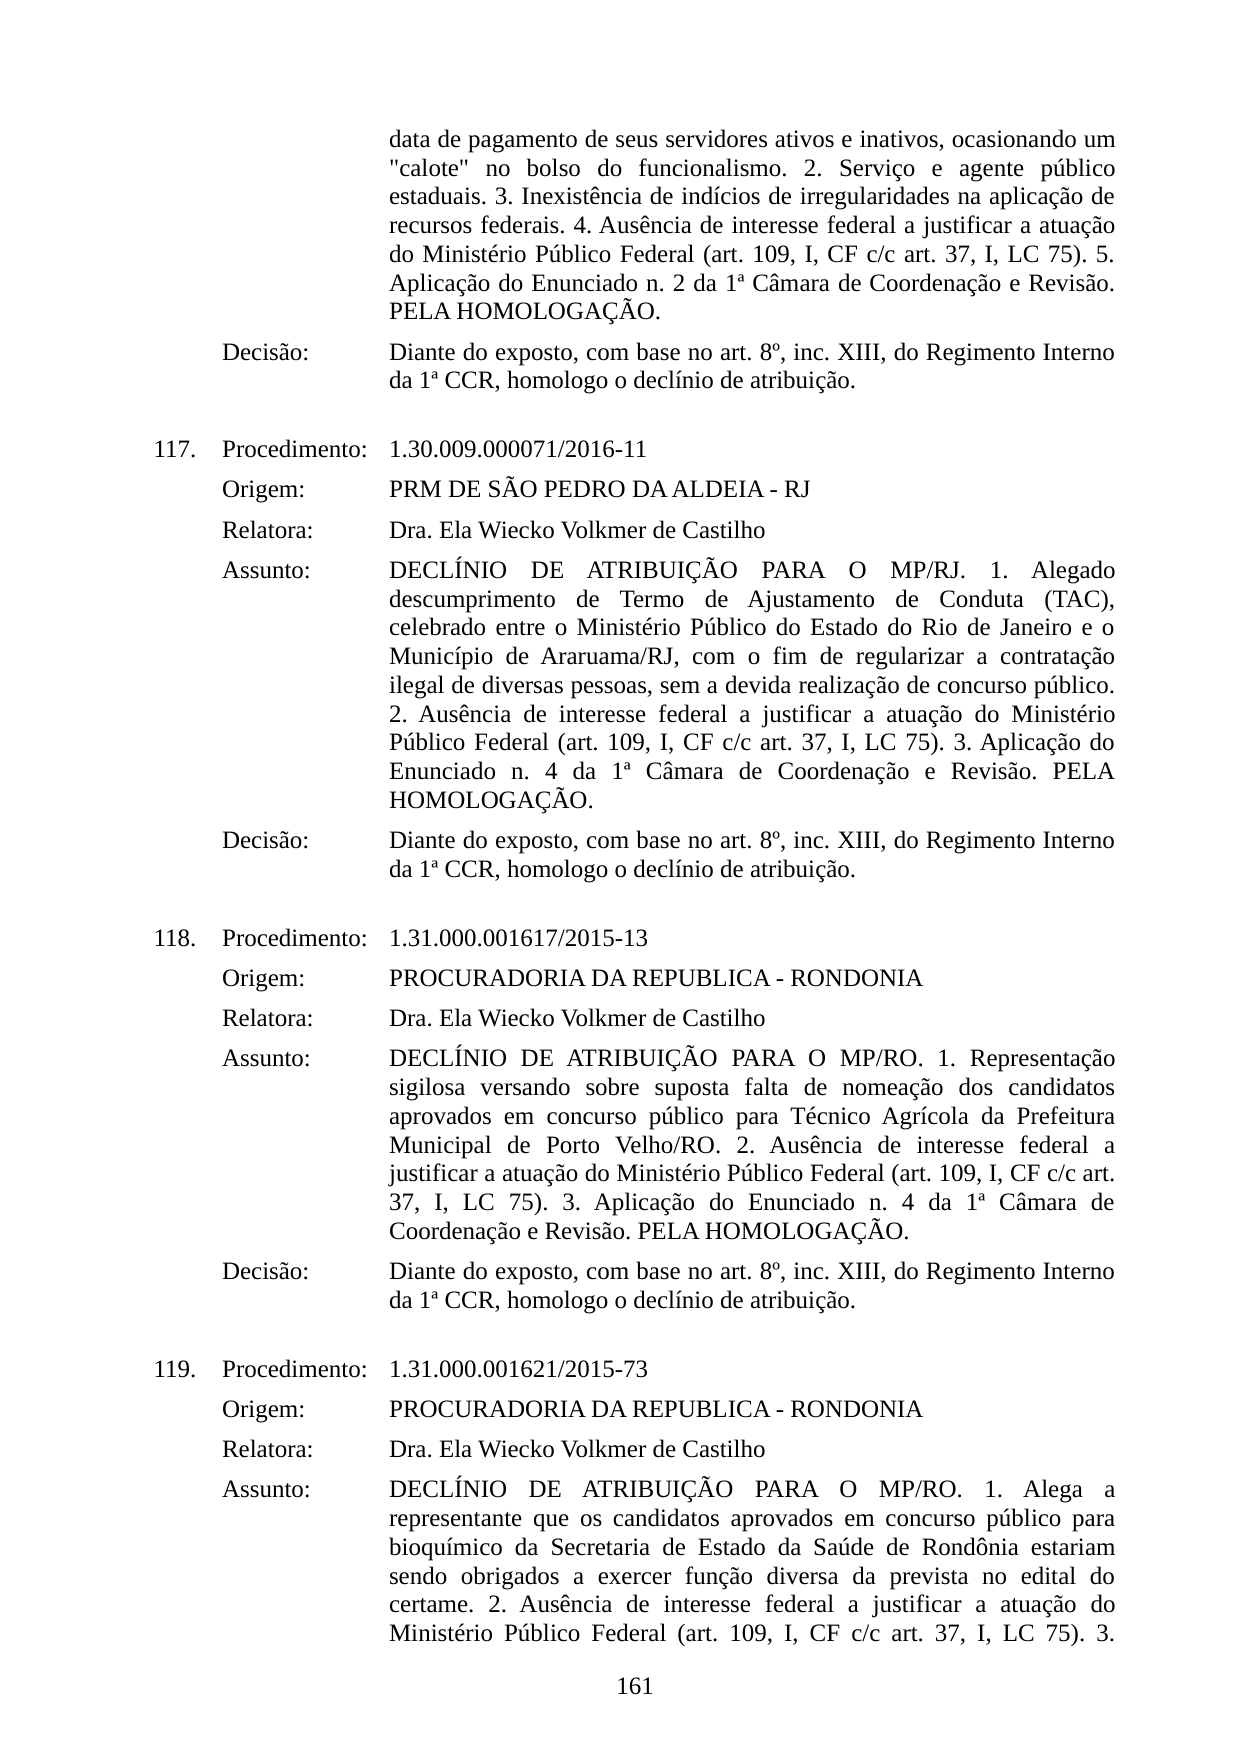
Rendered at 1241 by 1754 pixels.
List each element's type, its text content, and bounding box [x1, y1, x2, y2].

table_cell [148, 957, 216, 997]
table_header Procedimento: [216, 429, 383, 469]
table_cell [148, 118, 216, 331]
table_cell [148, 1429, 216, 1469]
table_cell Dra. Ela Wiecko Volkmer de Castilho [383, 509, 1122, 549]
table_header Procedimento: [216, 1348, 383, 1388]
table_header 1.31.000.001621/2015-73 [383, 1348, 1122, 1388]
table_cell Dra. Ela Wiecko Volkmer de Castilho [383, 998, 1122, 1038]
table_cell PROCURADORIA DA REPUBLICA - RONDONIA [383, 1388, 1122, 1428]
table_cell Origem: [216, 957, 383, 997]
table_cell Origem: [216, 1388, 383, 1428]
table_cell Assunto: [216, 1038, 383, 1250]
table_cell Assunto: [216, 1469, 383, 1653]
table_header Decisão: [216, 331, 383, 400]
table_cell DECLÍNIO DE ATRIBUIÇÃO PARA O MP/RO. 1. Alega a representante que os candidatos aprovados em concurso público para bioquímico da Secretaria de Estado da Saúde de Rondônia estariam sendo obrigados a exercer função diversa da prevista no edital do certame. 2. Ausência de interesse federal a justificar a atuação do Ministério Público Federal (art. 109, I, CF c/c art. 37, I, LC 75). 3. [383, 1469, 1122, 1653]
table_cell Relatora: [216, 998, 383, 1038]
table_cell Relatora: [216, 509, 383, 549]
table_cell Origem: [216, 469, 383, 509]
table_header Decisão: [216, 819, 383, 888]
table_header Diante do exposto, com base no art. 8º, inc. XIII, do Regimento Interno da 1ª CCR, homologo o declínio de atribuição. [383, 1250, 1122, 1319]
table_cell Assunto: [216, 549, 383, 819]
table_header 117. [148, 429, 216, 469]
table_header [148, 1250, 216, 1319]
table_header Procedimento: [216, 917, 383, 957]
table_cell [148, 998, 216, 1038]
table_header 118. [148, 917, 216, 957]
table_cell PRM DE SÃO PEDRO DA ALDEIA - RJ [383, 469, 1122, 509]
table_cell [148, 509, 216, 549]
table_cell [148, 1388, 216, 1428]
table_header 1.30.009.000071/2016-11 [383, 429, 1122, 469]
table_header [148, 819, 216, 888]
table_cell [148, 1469, 216, 1653]
table_cell PROCURADORIA DA REPUBLICA - RONDONIA [383, 957, 1122, 997]
table_header [148, 331, 216, 400]
table_cell [148, 469, 216, 509]
table_cell [216, 118, 383, 331]
table_cell Dra. Ela Wiecko Volkmer de Castilho [383, 1429, 1122, 1469]
table_cell data de pagamento de seus servidores ativos e inativos, ocasionando um "calote" no bolso do funcionalismo. 2. Serviço e agente público estaduais. 3. Inexistência de indícios de irregularidades na aplicação de recursos federais. 4. Ausência de interesse federal a justificar a atuação do Ministério Público Federal (art. 109, I, CF c/c art. 37, I, LC 75). 5. Aplicação do Enunciado n. 2 da 1ª Câmara de Coordenação e Revisão. PELA HOMOLOGAÇÃO. [383, 118, 1122, 331]
table_cell Relatora: [216, 1429, 383, 1469]
table_cell [148, 1038, 216, 1250]
table_header Decisão: [216, 1250, 383, 1319]
table_cell DECLÍNIO DE ATRIBUIÇÃO PARA O MP/RO. 1. Representação sigilosa versando sobre suposta falta de nomeação dos candidatos aprovados em concurso público para Técnico Agrícola da Prefeitura Municipal de Porto Velho/RO. 2. Ausência de interesse federal a justificar a atuação do Ministério Público Federal (art. 109, I, CF c/c art. 37, I, LC 75). 3. Aplicação do Enunciado n. 4 da 1ª Câmara de Coordenação e Revisão. PELA HOMOLOGAÇÃO. [383, 1038, 1122, 1250]
table_cell [148, 549, 216, 819]
table_cell DECLÍNIO DE ATRIBUIÇÃO PARA O MP/RJ. 1. Alegado descumprimento de Termo de Ajustamento de Conduta (TAC), celebrado entre o Ministério Público do Estado do Rio de Janeiro e o Município de Araruama/RJ, com o fim de regularizar a contratação ilegal de diversas pessoas, sem a devida realização de concurso público. 2. Ausência de interesse federal a justificar a atuação do Ministério Público Federal (art. 109, I, CF c/c art. 37, I, LC 75). 3. Aplicação do Enunciado n. 4 da 1ª Câmara de Coordenação e Revisão. PELA HOMOLOGAÇÃO. [383, 549, 1122, 819]
table_header Diante do exposto, com base no art. 8º, inc. XIII, do Regimento Interno da 1ª CCR, homologo o declínio de atribuição. [383, 331, 1122, 400]
table_header 1.31.000.001617/2015-13 [383, 917, 1122, 957]
table_header 119. [148, 1348, 216, 1388]
table_header Diante do exposto, com base no art. 8º, inc. XIII, do Regimento Interno da 1ª CCR, homologo o declínio de atribuição. [383, 819, 1122, 888]
